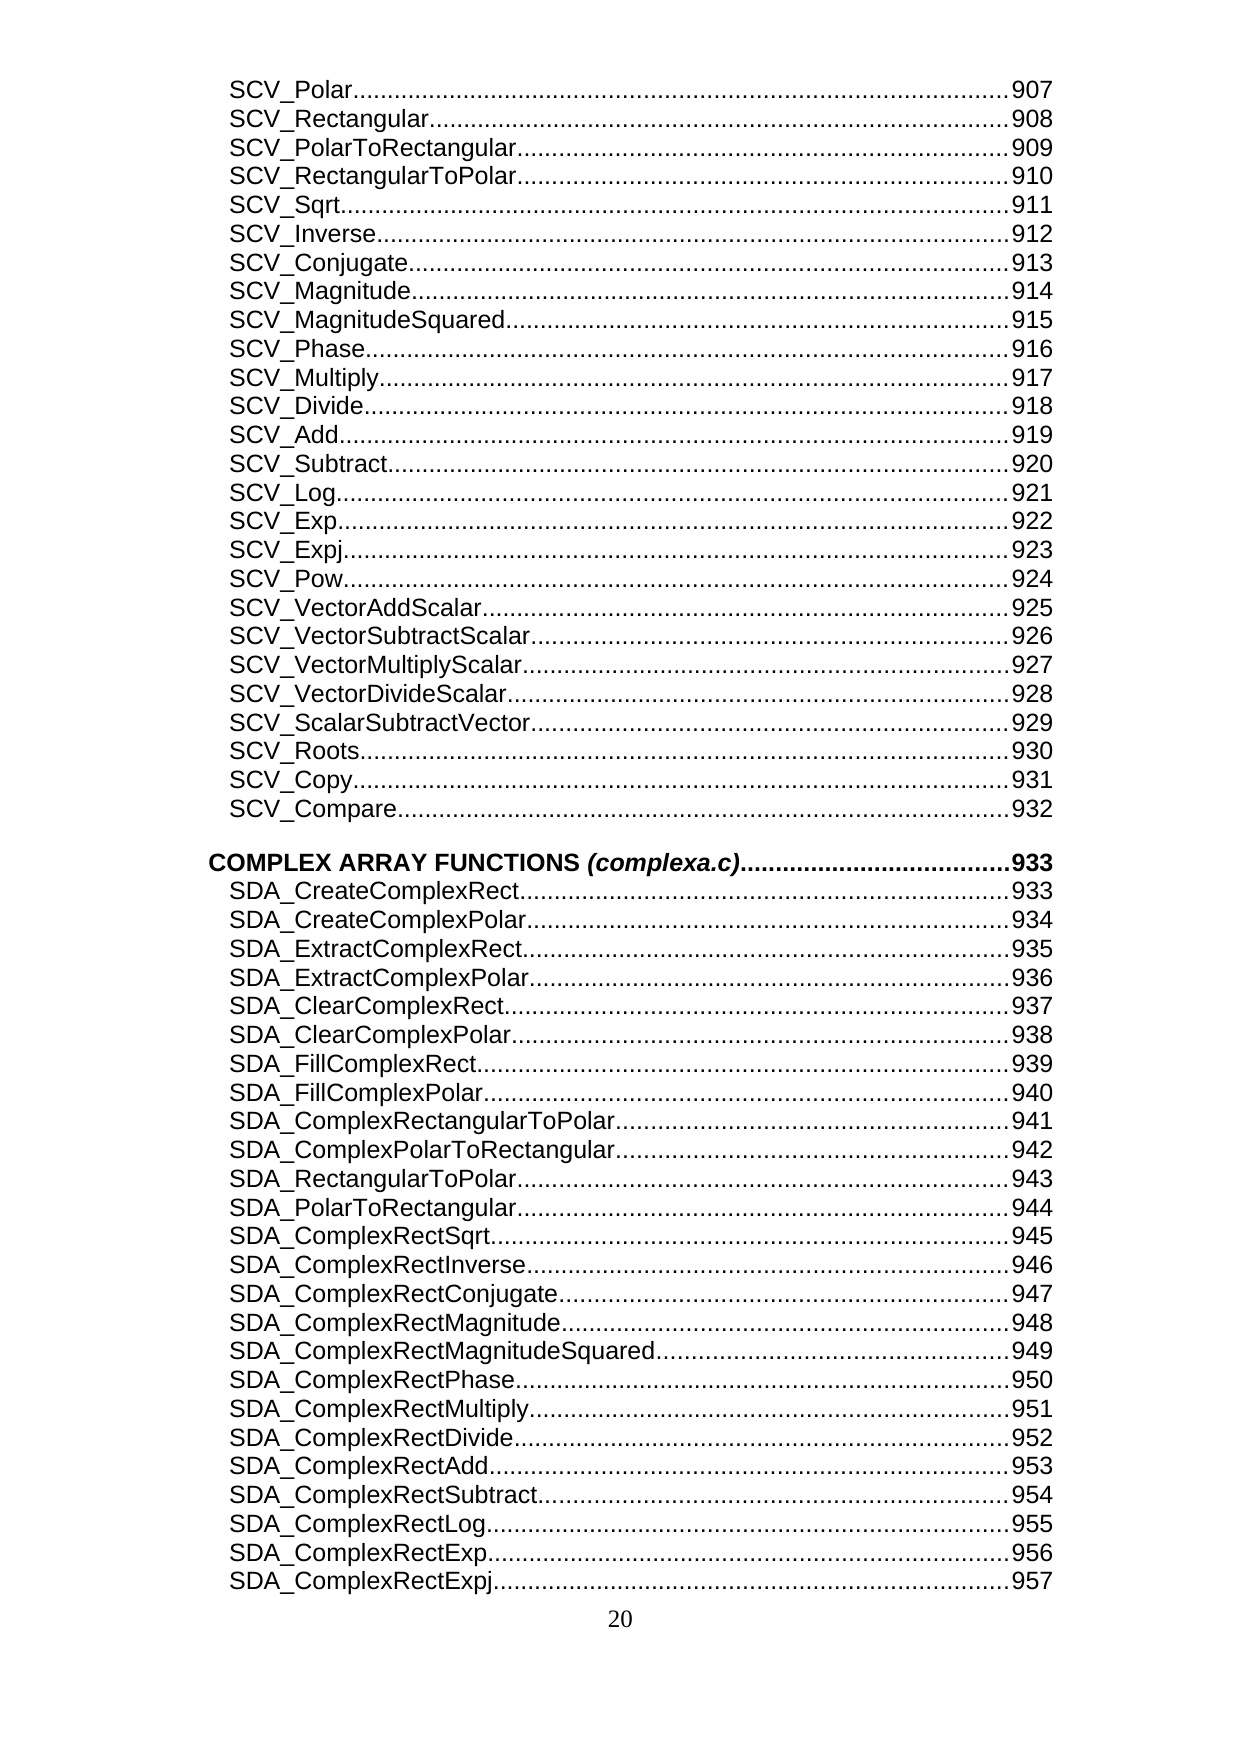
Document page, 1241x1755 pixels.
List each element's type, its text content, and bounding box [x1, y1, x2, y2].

text SCV_PolarToRectangular 909 [229, 132, 1053, 161]
text SCV_ScalarSubtractVector 929 [229, 707, 1053, 736]
text SCV_Pow 924 [229, 564, 1053, 592]
text SCV_Roots 930 [229, 736, 1053, 765]
text SDA_RectangularToPolar 943 [229, 1164, 1053, 1192]
text SDA_PolarToRectangular 944 [229, 1192, 1053, 1221]
text SDA_ComplexRectExpj 957 [229, 1566, 1053, 1595]
text SCV_Expj 923 [229, 535, 1053, 564]
text SDA_ExtractComplexPolar 936 [229, 962, 1053, 991]
text SDA_FillComplexRect 939 [229, 1049, 1053, 1077]
text SDA_ComplexRectMultiply 951 [229, 1394, 1053, 1422]
text SDA_ComplexRectangularToPolar 941 [229, 1106, 1053, 1135]
text SDA_ComplexRectLog 955 [229, 1509, 1053, 1537]
text SCV_Exp 922 [229, 506, 1053, 535]
text SDA_ComplexRectConjugate 947 [229, 1279, 1053, 1307]
text SCV_VectorMultiplyScalar 927 [229, 650, 1053, 679]
text SCV_Magnitude 914 [229, 276, 1053, 305]
text SCV_Log 921 [229, 477, 1053, 506]
text SDA_ClearComplexPolar 938 [229, 1020, 1053, 1049]
text SCV_Multiply 917 [229, 362, 1053, 391]
text SDA_ComplexRectPhase 950 [229, 1365, 1053, 1394]
text SCV_Add 919 [229, 420, 1053, 449]
text SDA_ComplexRectSubtract 954 [229, 1480, 1053, 1509]
text SDA_ComplexPolarToRectangular 942 [229, 1135, 1053, 1164]
text SCV_Sqrt 911 [229, 190, 1053, 219]
text SDA_ComplexRectAdd 953 [229, 1451, 1053, 1480]
text SCV_Polar 907 [229, 75, 1053, 104]
text SCV_Subtract 920 [229, 449, 1053, 477]
text SDA_CreateComplexPolar 934 [229, 905, 1053, 934]
text SCV_VectorDivideScalar 928 [229, 679, 1053, 707]
text COMPLEX ARRAY FUNCTIONS (complexa.c) 933 [208, 847, 1053, 876]
text SCV_Rectangular 908 [229, 104, 1053, 132]
text SDA_ExtractComplexRect 935 [229, 934, 1053, 962]
text SCV_Inverse 912 [229, 219, 1053, 247]
text SCV_Compare 932 [229, 794, 1053, 822]
text SCV_Phase 916 [229, 334, 1053, 362]
text SDA_ComplexRectMagnitudeSquared 949 [229, 1336, 1053, 1365]
text SDA_ClearComplexRect 937 [229, 991, 1053, 1020]
text SDA_ComplexRectSqrt 945 [229, 1221, 1053, 1250]
text SCV_RectangularToPolar 910 [229, 161, 1053, 190]
text SCV_VectorSubtractScalar 926 [229, 621, 1053, 650]
text SDA_CreateComplexRect 933 [229, 876, 1053, 905]
text SDA_FillComplexPolar 940 [229, 1077, 1053, 1106]
text SDA_ComplexRectMagnitude 948 [229, 1307, 1053, 1336]
text SDA_ComplexRectDivide 952 [229, 1422, 1053, 1451]
text SDA_ComplexRectInverse 946 [229, 1250, 1053, 1279]
text SCV_MagnitudeSquared 915 [229, 305, 1053, 334]
text SCV_Copy 931 [229, 765, 1053, 794]
text SCV_VectorAddScalar 925 [229, 592, 1053, 621]
text SCV_Divide 918 [229, 391, 1053, 420]
text SCV_Conjugate 913 [229, 247, 1053, 276]
text SDA_ComplexRectExp 956 [229, 1537, 1053, 1566]
